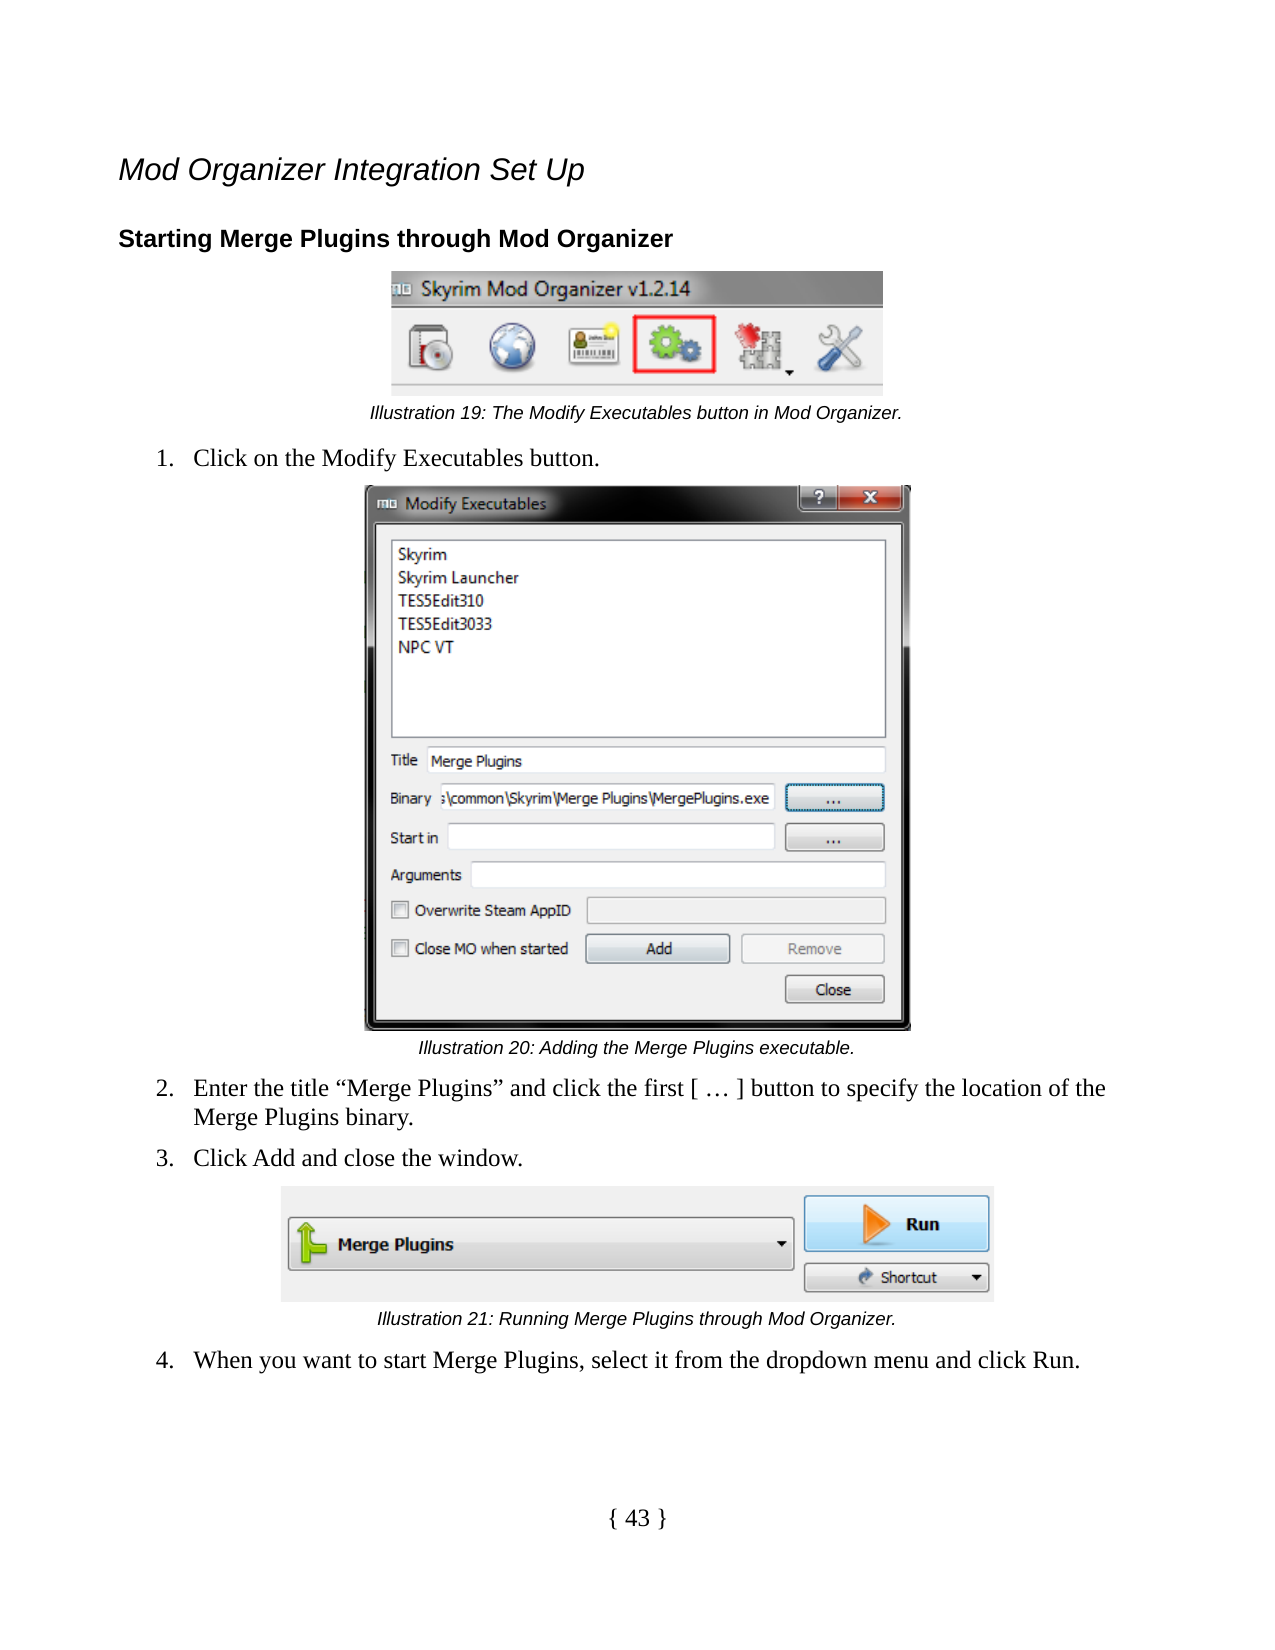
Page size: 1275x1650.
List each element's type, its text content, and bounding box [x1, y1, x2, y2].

picture [364, 485, 911, 1031]
picture [280, 1186, 995, 1302]
subtitle Starting Merge Plugins through Mod Organizer [118, 224, 1157, 253]
list Enter the title “Merge Plugins” and click the first [ … ] button to specify the location of the Merge Plugins binary. [156, 1031, 1157, 1131]
subtitle Mod Organizer Integration Set Up [118, 151, 1157, 187]
list Click Add and close the window. [156, 1143, 1157, 1172]
list When you want to start Merge Plugins, select it from the dropdown menu and click Run. [156, 1302, 1157, 1374]
list Click on the Modify Executables button. [156, 396, 1157, 472]
list Illustration 21: Running Merge Plugins through Mod Organizer. [272, 1302, 1003, 1329]
picture [391, 271, 883, 396]
list Illustration 20: Adding the Merge Plugins executable. [362, 497, 913, 1058]
list Illustration 19: The Modify Executables button in Mod Organizer. [367, 283, 907, 423]
